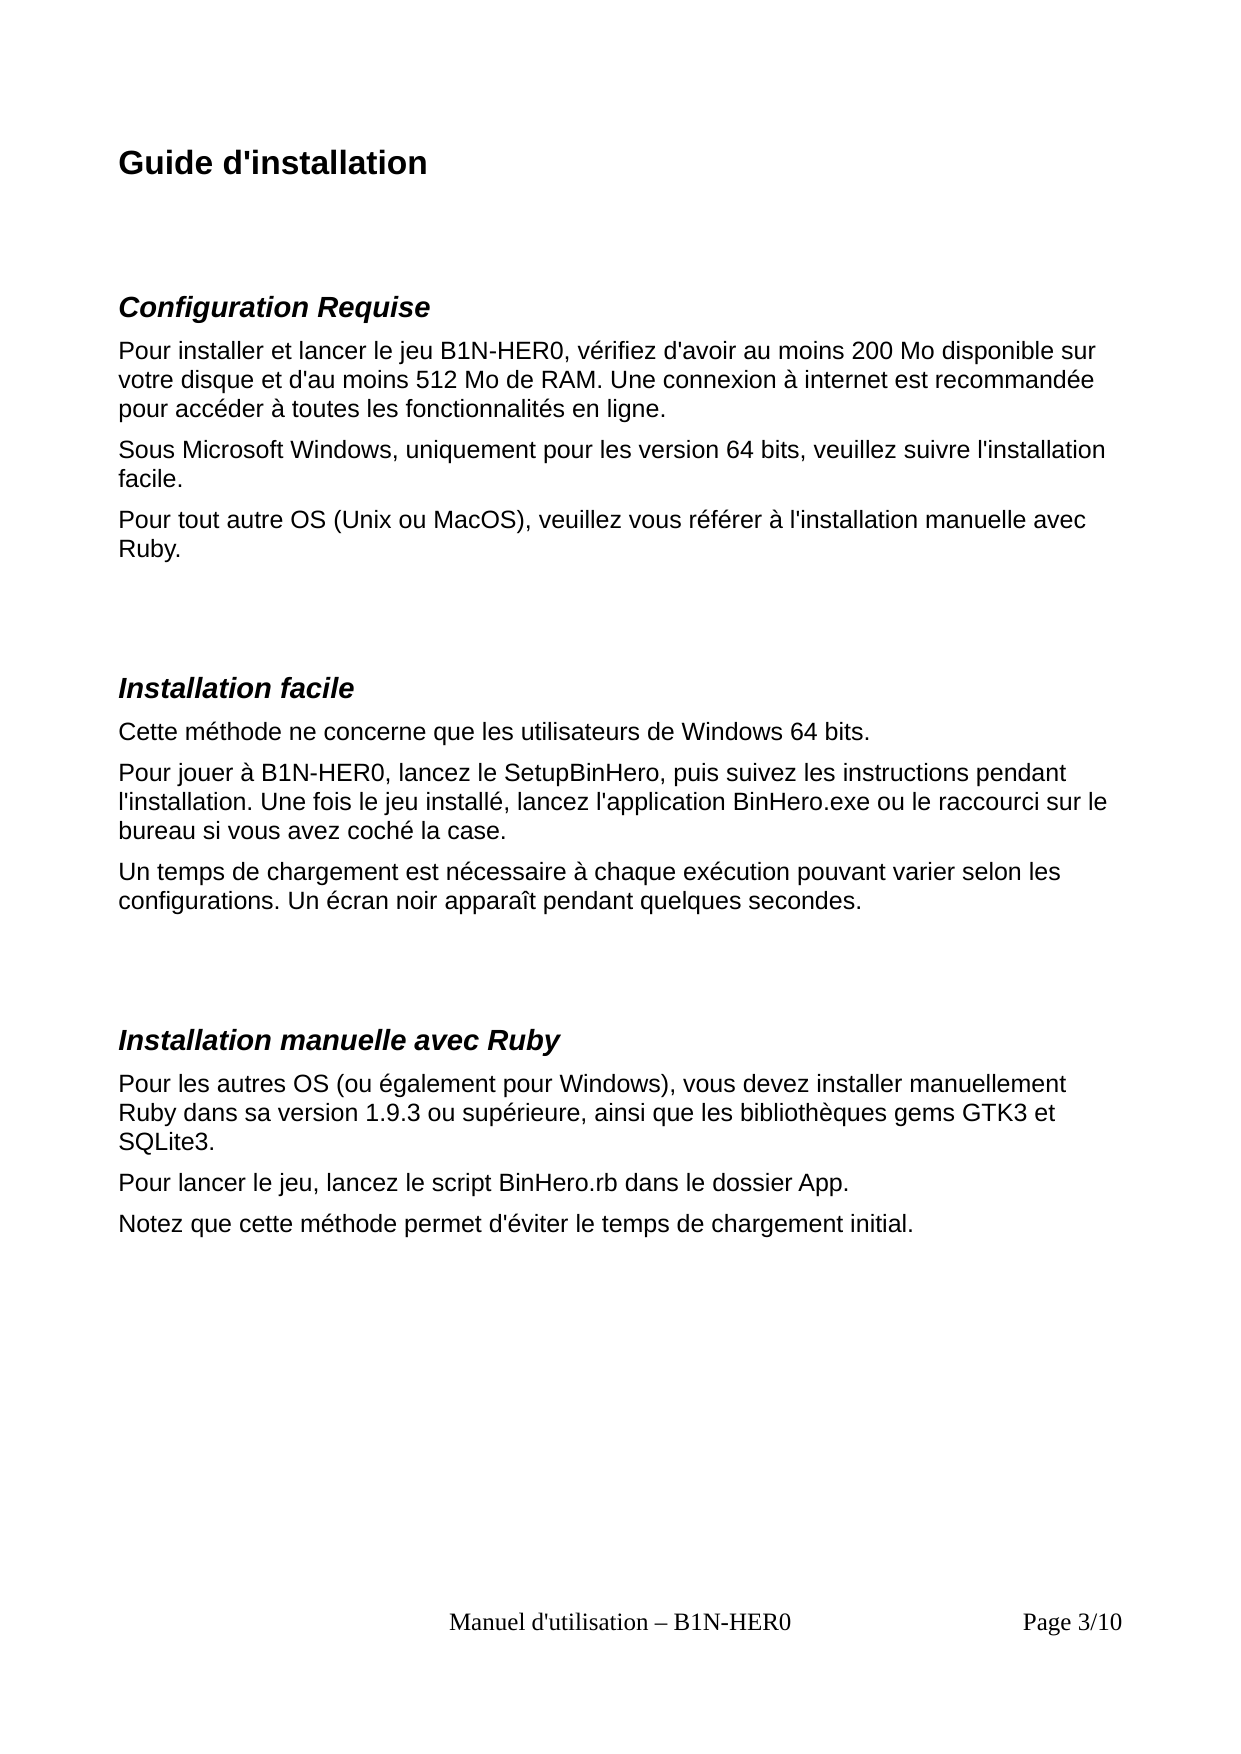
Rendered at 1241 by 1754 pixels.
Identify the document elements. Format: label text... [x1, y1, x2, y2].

text Un temps de chargement est nécessaire à chaque exécution pouvant varier selon les configurations. Un écran noir apparaît pendant quelques secondes. [118, 857, 1122, 915]
text Cette méthode ne concerne que les utilisateurs de Windows 64 bits. [118, 717, 1122, 746]
text Pour tout autre OS (Unix ou MacOS), veuillez vous référer à l'installation manuelle avec Ruby. [118, 505, 1122, 563]
text Pour installer et lancer le jeu B1N-HER0, vérifiez d'avoir au moins 200 Mo disponible sur votre disque et d'au moins 512 Mo de RAM. Une connexion à internet est recommandée pour accéder à toutes les fonctionnalités en ligne. [118, 336, 1122, 423]
text Pour lancer le jeu, lancez le script BinHero.rb dans le dossier App. [118, 1168, 1122, 1197]
text Notez que cette méthode permet d'éviter le temps de chargement initial. [118, 1209, 1122, 1238]
text Pour jouer à B1N-HER0, lancez le SetupBinHero, puis suivez les instructions pendant l'installation. Une fois le jeu installé, lancez l'application BinHero.exe ou le raccourci sur le bureau si vous avez coché la case. [118, 758, 1122, 845]
subtitle Installation manuelle avec Ruby [118, 1023, 1122, 1057]
subtitle Guide d'installation [118, 143, 1122, 182]
subtitle Configuration Requise [118, 290, 1122, 324]
subtitle Installation facile [118, 671, 1122, 705]
text Pour les autres OS (ou également pour Windows), vous devez installer manuellement Ruby dans sa version 1.9.3 ou supérieure, ainsi que les bibliothèques gems GTK3 et SQLite3. [118, 1069, 1122, 1156]
text Sous Microsoft Windows, uniquement pour les version 64 bits, veuillez suivre l'installation facile. [118, 435, 1122, 493]
